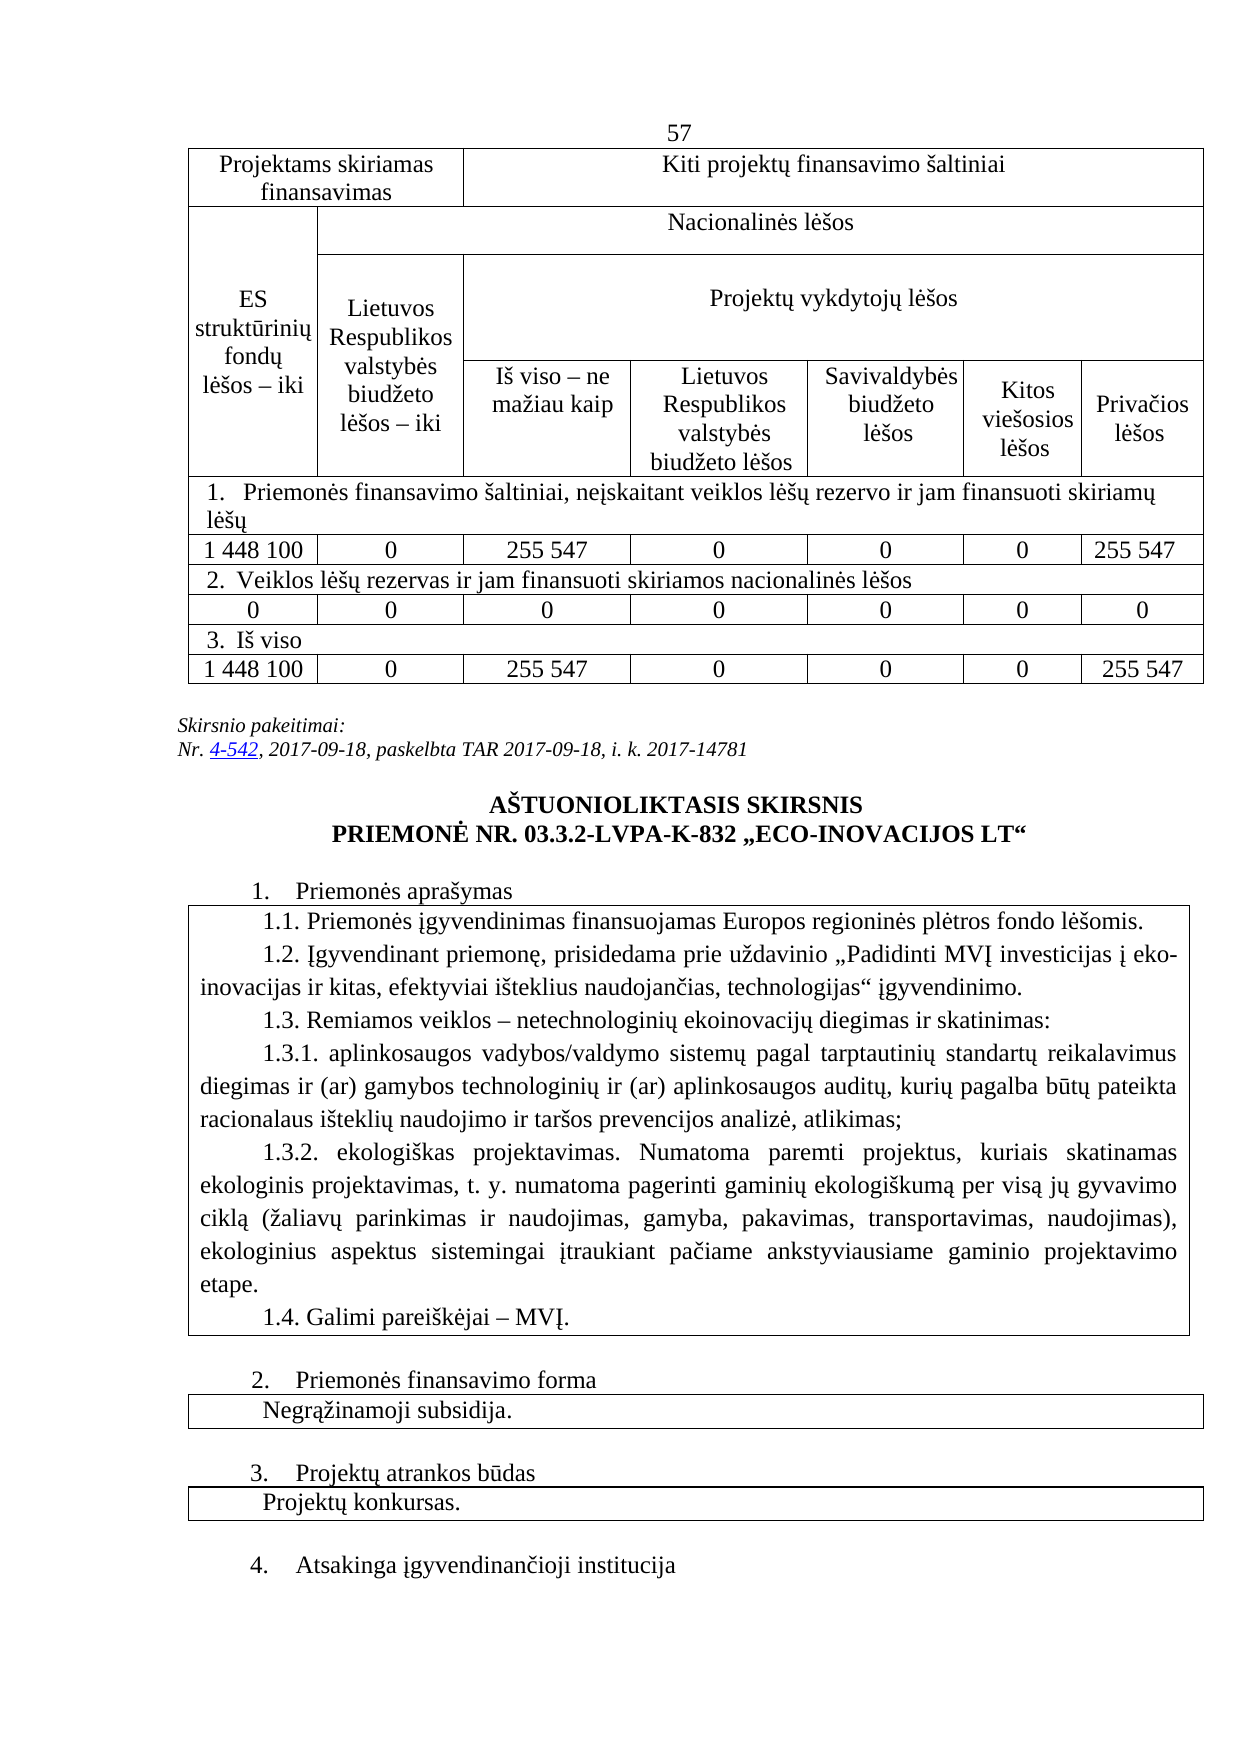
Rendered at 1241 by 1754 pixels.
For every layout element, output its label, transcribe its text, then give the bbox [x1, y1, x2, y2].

table_cell 255 547 [1082, 655, 1203, 683]
table_cell 0 [318, 535, 463, 564]
table_header Negrąžinamoji subsidija. [189, 1395, 1203, 1428]
table_cell 0 [964, 655, 1081, 683]
table_cell Iš viso – ne mažiau kaip [464, 361, 630, 476]
text Nr. 4-542, 2017-09-18, paskelbta TAR 2017-09-18, i. k. 2017-14781 [177, 737, 1181, 761]
table_cell 1.3. Remiamos veiklos – netechnologinių ekoinovacijų diegimas ir skatinimas: 1.3.1. aplinkosaugos vadybos/valdymo sistemų pagal tarptautinių standartų reikalavimus diegimas ir (ar) gamybos technologinių ir (ar) aplinkosaugos auditų, kurių pagalba būtų pateikta racionalaus išteklių naudojimo ir taršos prevencijos analizė, atlikimas; 1.3.2. ekologiškas projektavimas. Numatoma paremti projektus, kuriais skatinamas ekologinis projektavimas, t. y. numatoma pagerinti gaminių ekologiškumą per visą jų gyvavimo ciklą (žaliavų parinkimas ir naudojimas, gamyba, pakavimas, transportavimas, naudojimas), ekologinius aspektus sistemingai įtraukiant pačiame ankstyviausiame gaminio projektavimo etape. 1.4. Galimi pareiškėjai – MVĮ. [189, 1005, 1189, 1335]
table_cell 0 [631, 655, 807, 683]
table_cell 2. Veiklos lėšų rezervas ir jam finansuoti skiriamos nacionalinės lėšos [189, 565, 1203, 594]
text 3. Projektų atrankos būdas [250, 1458, 1181, 1486]
table_cell 255 547 [1082, 535, 1203, 564]
table_cell Lietuvos Respublikos valstybės biudžeto lėšos – iki [318, 255, 463, 476]
text AŠTUONIOLIKTASIS SKIRSNIS [177, 790, 1181, 819]
table_cell 0 [808, 535, 963, 564]
table_header Projektams skiriamas finansavimas [189, 149, 463, 206]
table_cell 0 [318, 655, 463, 683]
table_cell 255 547 [464, 655, 630, 683]
table_cell Privačios lėšos [1082, 361, 1203, 476]
table_cell 1 448 100 [189, 535, 317, 564]
table_cell 0 [964, 595, 1081, 624]
text Skirsnio pakeitimai: [177, 713, 1181, 737]
table_cell 3. Iš viso [189, 625, 1203, 653]
table_cell 0 [631, 595, 807, 624]
table_header Projektų konkursas. [189, 1488, 1203, 1520]
table_cell Projektų vykdytojų lėšos [464, 255, 1203, 360]
table_cell 1.2. Įgyvendinant priemonę, prisidedama prie uždavinio „Padidinti MVĮ investicijas į eko-inovacijas ir kitas, efektyviai išteklius naudojančias, technologijas“ įgyvendinimo. [189, 939, 1189, 1005]
table_cell Savivaldybės biudžeto lėšos [808, 361, 963, 476]
table_cell 0 [808, 595, 963, 624]
table_header 1.1. Priemonės įgyvendinimas finansuojamas Europos regioninės plėtros fondo lėšomis. [189, 906, 1189, 939]
text 2. Priemonės finansavimo forma [251, 1365, 1181, 1394]
text 1. Priemonės aprašymas [251, 876, 1181, 905]
text PRIEMONĖ NR. 03.3.2-LVPA-K-832 „ECO-INOVACIJOS LT“ [177, 819, 1181, 847]
table_cell 1 448 100 [189, 655, 317, 683]
table_cell 1. Priemonės finansavimo šaltiniai, neįskaitant veiklos lėšų rezervo ir jam finansuoti skiriamų lėšų [189, 477, 1203, 534]
table_cell 0 [631, 535, 807, 564]
table_cell 0 [964, 535, 1081, 564]
table_cell 0 [464, 595, 630, 624]
table_header Kiti projektų finansavimo šaltiniai [464, 149, 1203, 206]
table_cell Lietuvos Respublikos valstybės biudžeto lėšos [631, 361, 807, 476]
table_cell 255 547 [464, 535, 630, 564]
table_cell Kitos viešosios lėšos [964, 361, 1081, 476]
table_cell 0 [1082, 595, 1203, 624]
table_cell 0 [318, 595, 463, 624]
table_cell 0 [808, 655, 963, 683]
table_cell 0 [189, 595, 317, 624]
text 4. Atsakinga įgyvendinančioji institucija [250, 1550, 1181, 1579]
table_cell ES struktūrinių fondų lėšos – iki [189, 207, 317, 476]
table_cell Nacionalinės lėšos [318, 207, 1203, 253]
